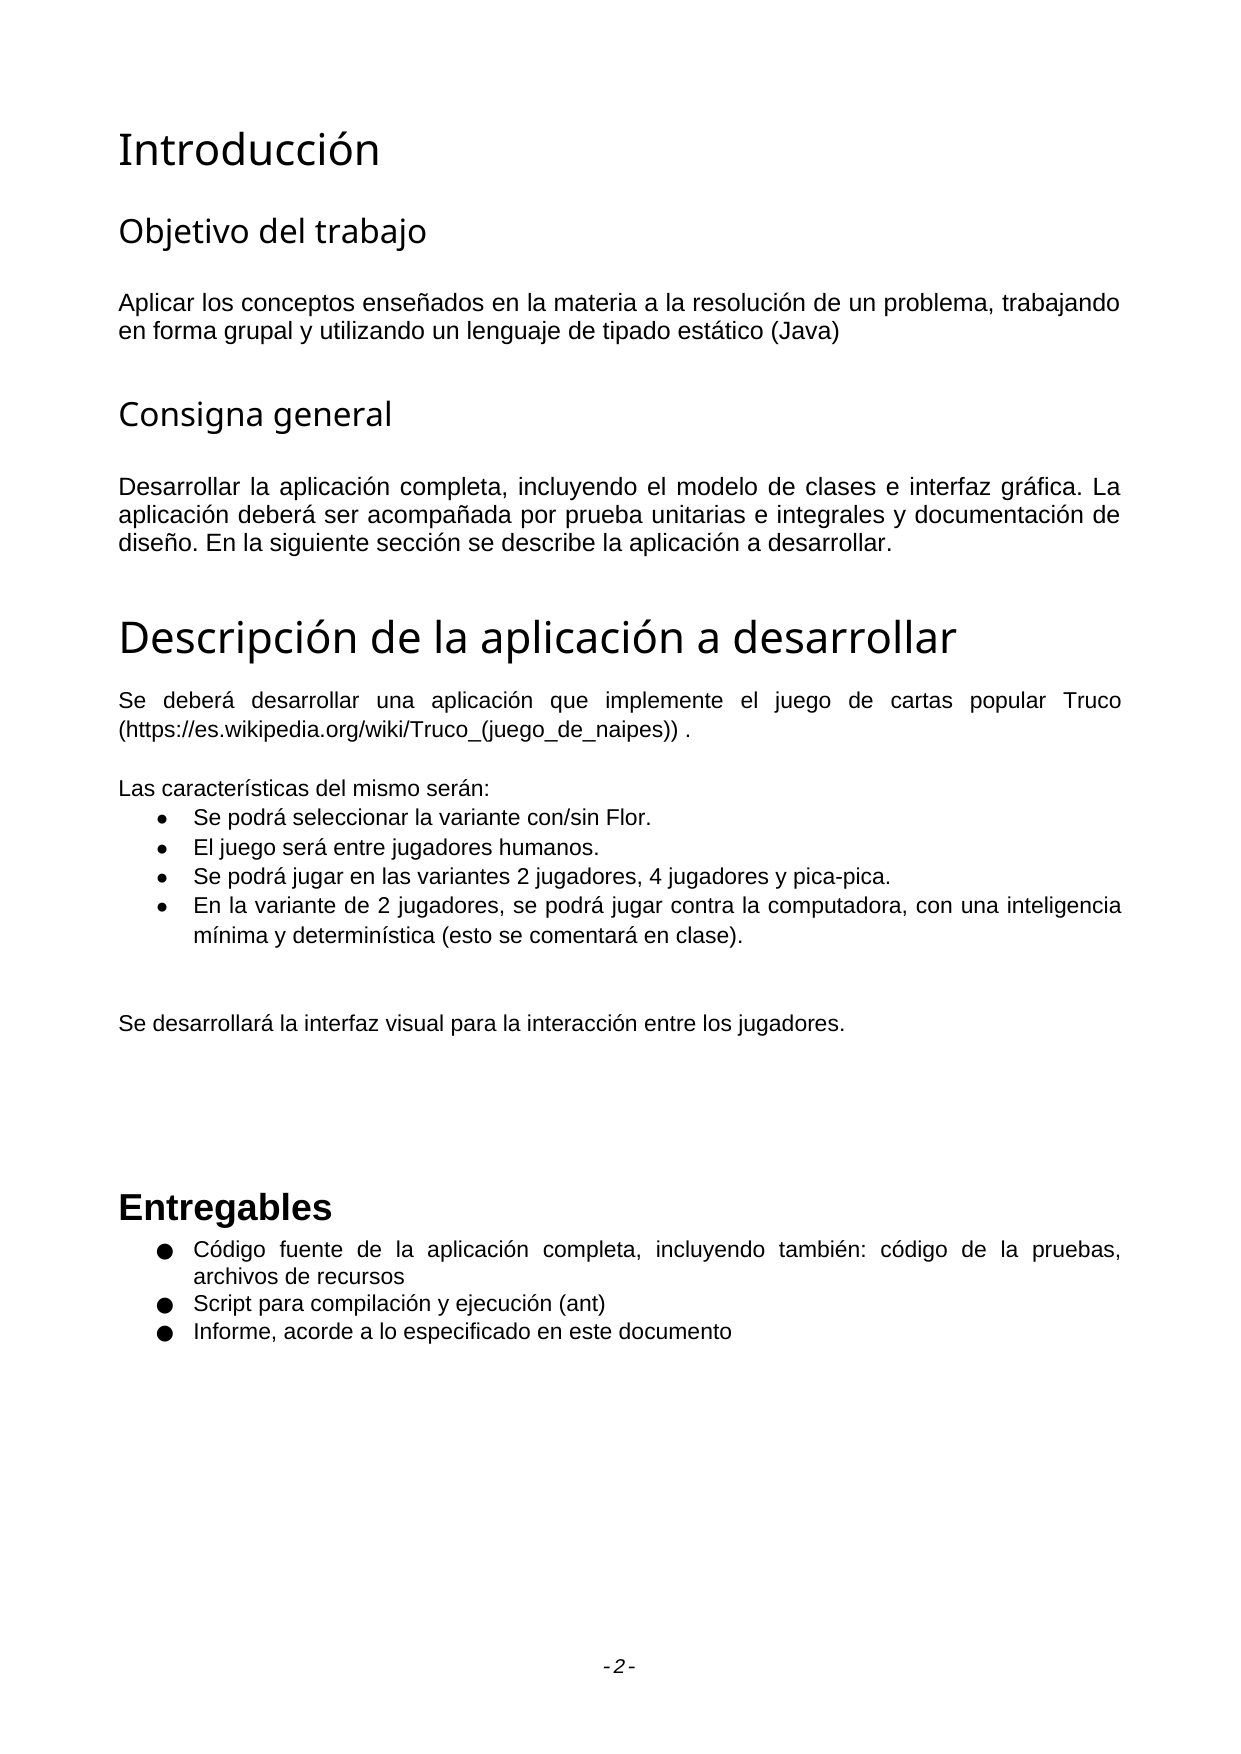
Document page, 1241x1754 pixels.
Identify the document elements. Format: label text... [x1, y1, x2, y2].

text Aplicar los conceptos enseñados en la materia a la resolución de un problema, trabajando en forma grupal y utilizando un lenguaje de tipado estático (Java) [118, 289, 1122, 345]
list Se podrá seleccionar la variante con/sin Flor. [156, 805, 1122, 831]
text Se desarrollará la interfaz visual para la interacción entre los jugadores. [118, 1011, 1122, 1036]
list Script para compilación y ejecución (ant) [156, 1289, 1122, 1317]
title Descripción de la aplicación a desarrollar [118, 607, 1122, 666]
list Código fuente de la aplicación completa, incluyendo también: código de la pruebas, archivos de recursos [156, 1235, 1122, 1289]
list Se podrá jugar en las variantes 2 jugadores, 4 jugadores y pica-pica. [156, 864, 1122, 889]
subtitle Consigna general [118, 391, 1122, 437]
subtitle Objetivo del trabajo [118, 207, 1122, 253]
title Introducción [118, 118, 1122, 178]
text Las características del mismo serán: [118, 776, 1122, 801]
text Desarrollar la aplicación completa, incluyendo el modelo de clases e interfaz gráfica. La aplicación deberá ser acompañada por prueba unitarias e integrales y documentación de diseño. En la siguiente sección se describe la aplicación a desarrollar. [118, 473, 1122, 557]
text Entregables [118, 1187, 1122, 1229]
list Informe, acorde a lo especificado en este documento [156, 1317, 1122, 1346]
list El juego será entre jugadores humanos. [156, 834, 1122, 860]
text Se deberá desarrollar una aplicación que implemente el juego de cartas popular Truco (https://es.wikipedia.org/wiki/Truco_(juego_de_naipes)) . [118, 687, 1122, 742]
list En la variante de 2 jugadores, se podrá jugar contra la computadora, con una inteligencia mínima y determinística (esto se comentará en clase). [156, 893, 1122, 948]
